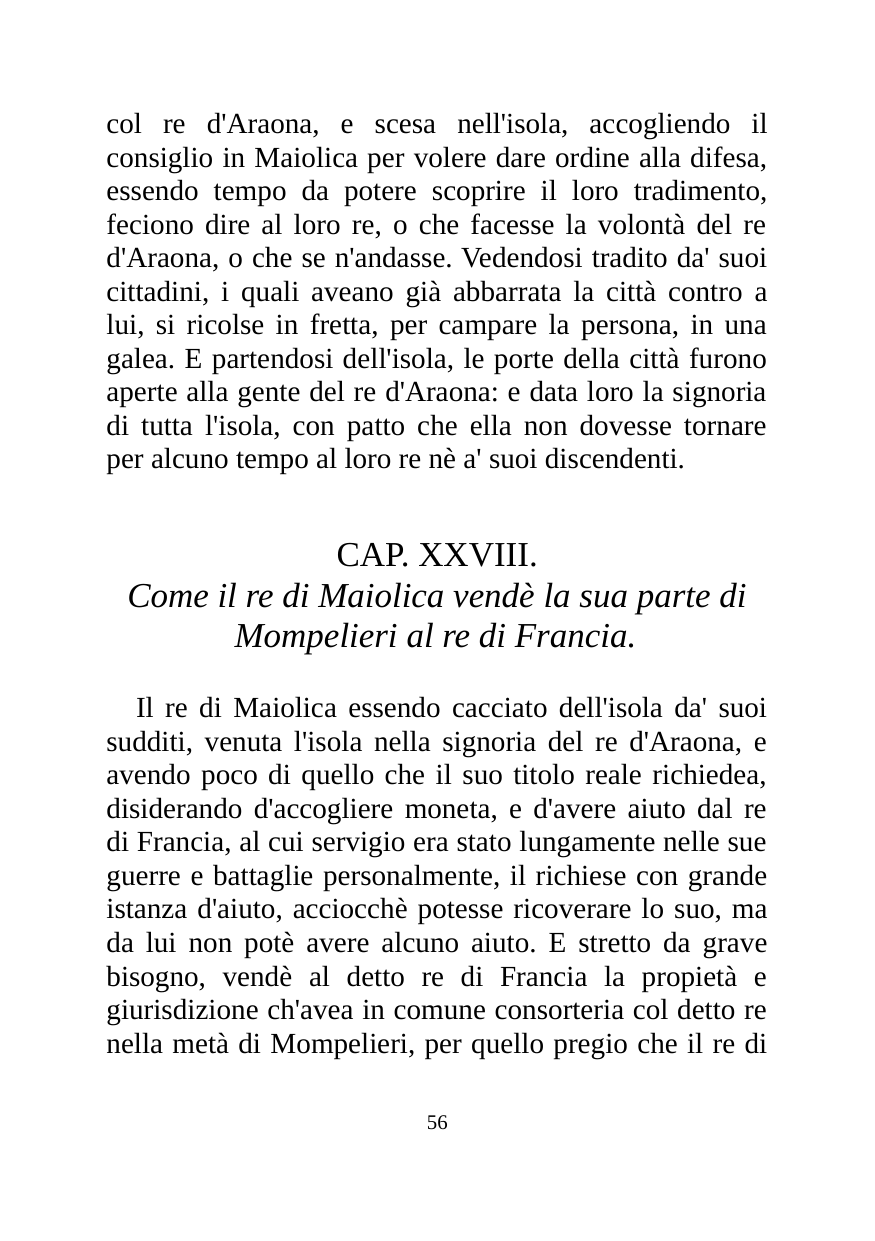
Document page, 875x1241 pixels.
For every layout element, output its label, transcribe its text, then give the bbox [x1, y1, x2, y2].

text col re d'Araona, e scesa nell'isola, accogliendo il consiglio in Maiolica per volere dare ordine alla difesa, essendo tempo da potere scoprire il loro tradimento, feciono dire al loro re, o che facesse la volontà del re d'Araona, o che se n'andasse. Vedendosi tradito da' suoi cittadini, i quali aveano già abbarrata la città contro a lui, si ricolse in fretta, per campare la persona, in una galea. E partendosi dell'isola, le porte della città furono aperte alla gente del re d'Araona: e data loro la signoria di tutta l'isola, con patto che ella non dovesse tornare per alcuno tempo al loro re nè a' suoi discendenti. [106, 106, 768, 475]
text Il re di Maiolica essendo cacciato dell'isola da' suoi sudditi, venuta l'isola nella signoria del re d'Araona, e avendo poco di quello che il suo titolo reale richiedea, disiderando d'accogliere moneta, e d'avere aiuto dal re di Francia, al cui servigio era stato lungamente nelle sue guerre e battaglie personalmente, il richiese con grande istanza d'aiuto, acciocchè potesse ricoverare lo suo, ma da lui non potè avere alcuno aiuto. E stretto da grave bisogno, vendè al detto re di Francia la propietà e giurisdizione ch'avea in comune consorteria col detto re nella metà di Mompelieri, per quello pregio che il re di [106, 690, 768, 1059]
subtitle CAP. XXVIII. Come il re di Maiolica vendè la sua parte di Mompelieri al re di Francia. [106, 534, 768, 655]
